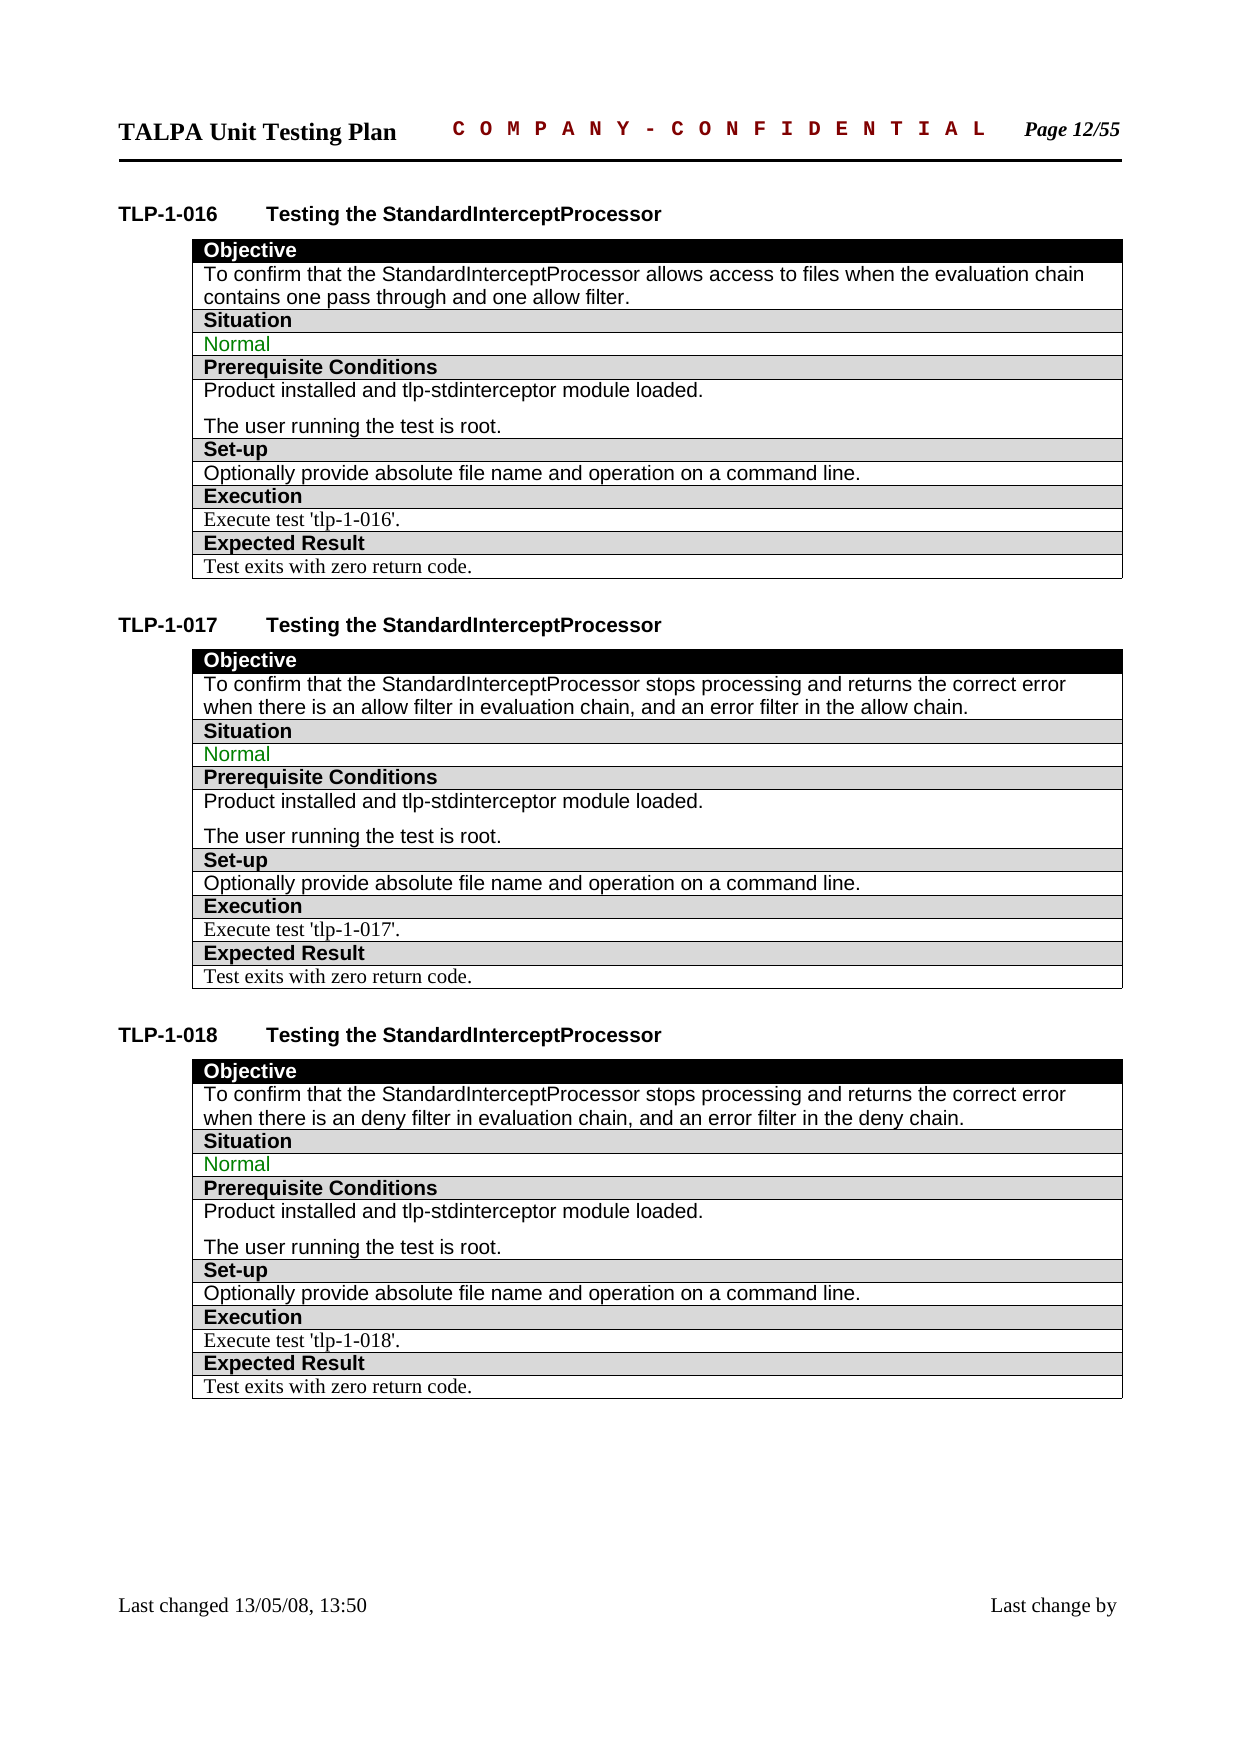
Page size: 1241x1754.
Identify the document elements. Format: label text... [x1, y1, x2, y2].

table_cell Normal [193, 744, 1122, 766]
text TLP-1-018 Testing the StandardInterceptProcessor [118, 1024, 1122, 1047]
table_header Objective [193, 1060, 1122, 1083]
table_cell Expected Result [193, 942, 1122, 965]
text TLP-1-016 Testing the StandardInterceptProcessor [118, 203, 1122, 226]
table_cell Situation [193, 310, 1122, 332]
table_header Objective [193, 240, 1122, 262]
table_cell Execution [193, 896, 1122, 918]
table_cell Situation [193, 720, 1122, 743]
table_cell Product installed and tlp-stdinterceptor module loaded. The user running the test is root. [193, 380, 1122, 438]
table_cell To confirm that the StandardInterceptProcessor allows access to files when the evaluation chain contains one pass through and one allow filter. [193, 263, 1122, 309]
table_cell Optionally provide absolute file name and operation on a command line. [193, 462, 1122, 485]
table_cell Test exits with zero return code. [193, 1376, 1122, 1398]
table_cell Prerequisite Conditions [193, 1177, 1122, 1199]
table_cell Prerequisite Conditions [193, 767, 1122, 789]
table_cell To confirm that the StandardInterceptProcessor stops processing and returns the correct error when there is an allow filter in evaluation chain, and an error filter in the allow chain. [193, 674, 1122, 719]
table_cell Execution [193, 1306, 1122, 1329]
table_cell Situation [193, 1130, 1122, 1153]
table_cell To confirm that the StandardInterceptProcessor stops processing and returns the correct error when there is an deny filter in evaluation chain, and an error filter in the deny chain. [193, 1084, 1122, 1129]
table_cell Execute test 'tlp-1-018'. [193, 1330, 1122, 1352]
table_cell Set-up [193, 1260, 1122, 1282]
table_cell Expected Result [193, 1353, 1122, 1375]
table_cell Set-up [193, 439, 1122, 461]
table_cell Optionally provide absolute file name and operation on a command line. [193, 872, 1122, 895]
table_cell Test exits with zero return code. [193, 555, 1122, 578]
table_cell Execution [193, 486, 1122, 508]
table_cell Product installed and tlp-stdinterceptor module loaded. The user running the test is root. [193, 790, 1122, 848]
table_cell Normal [193, 1154, 1122, 1176]
table_header Objective [193, 650, 1122, 673]
table_cell Set-up [193, 849, 1122, 871]
table_cell Execute test 'tlp-1-016'. [193, 509, 1122, 531]
table_cell Product installed and tlp-stdinterceptor module loaded. The user running the test is root. [193, 1200, 1122, 1259]
table_cell Execute test 'tlp-1-017'. [193, 919, 1122, 941]
table_cell Normal [193, 333, 1122, 355]
table_cell Test exits with zero return code. [193, 966, 1122, 988]
text TLP-1-017 Testing the StandardInterceptProcessor [118, 613, 1122, 637]
table_cell Optionally provide absolute file name and operation on a command line. [193, 1283, 1122, 1305]
table_cell Expected Result [193, 532, 1122, 554]
table_cell Prerequisite Conditions [193, 356, 1122, 379]
